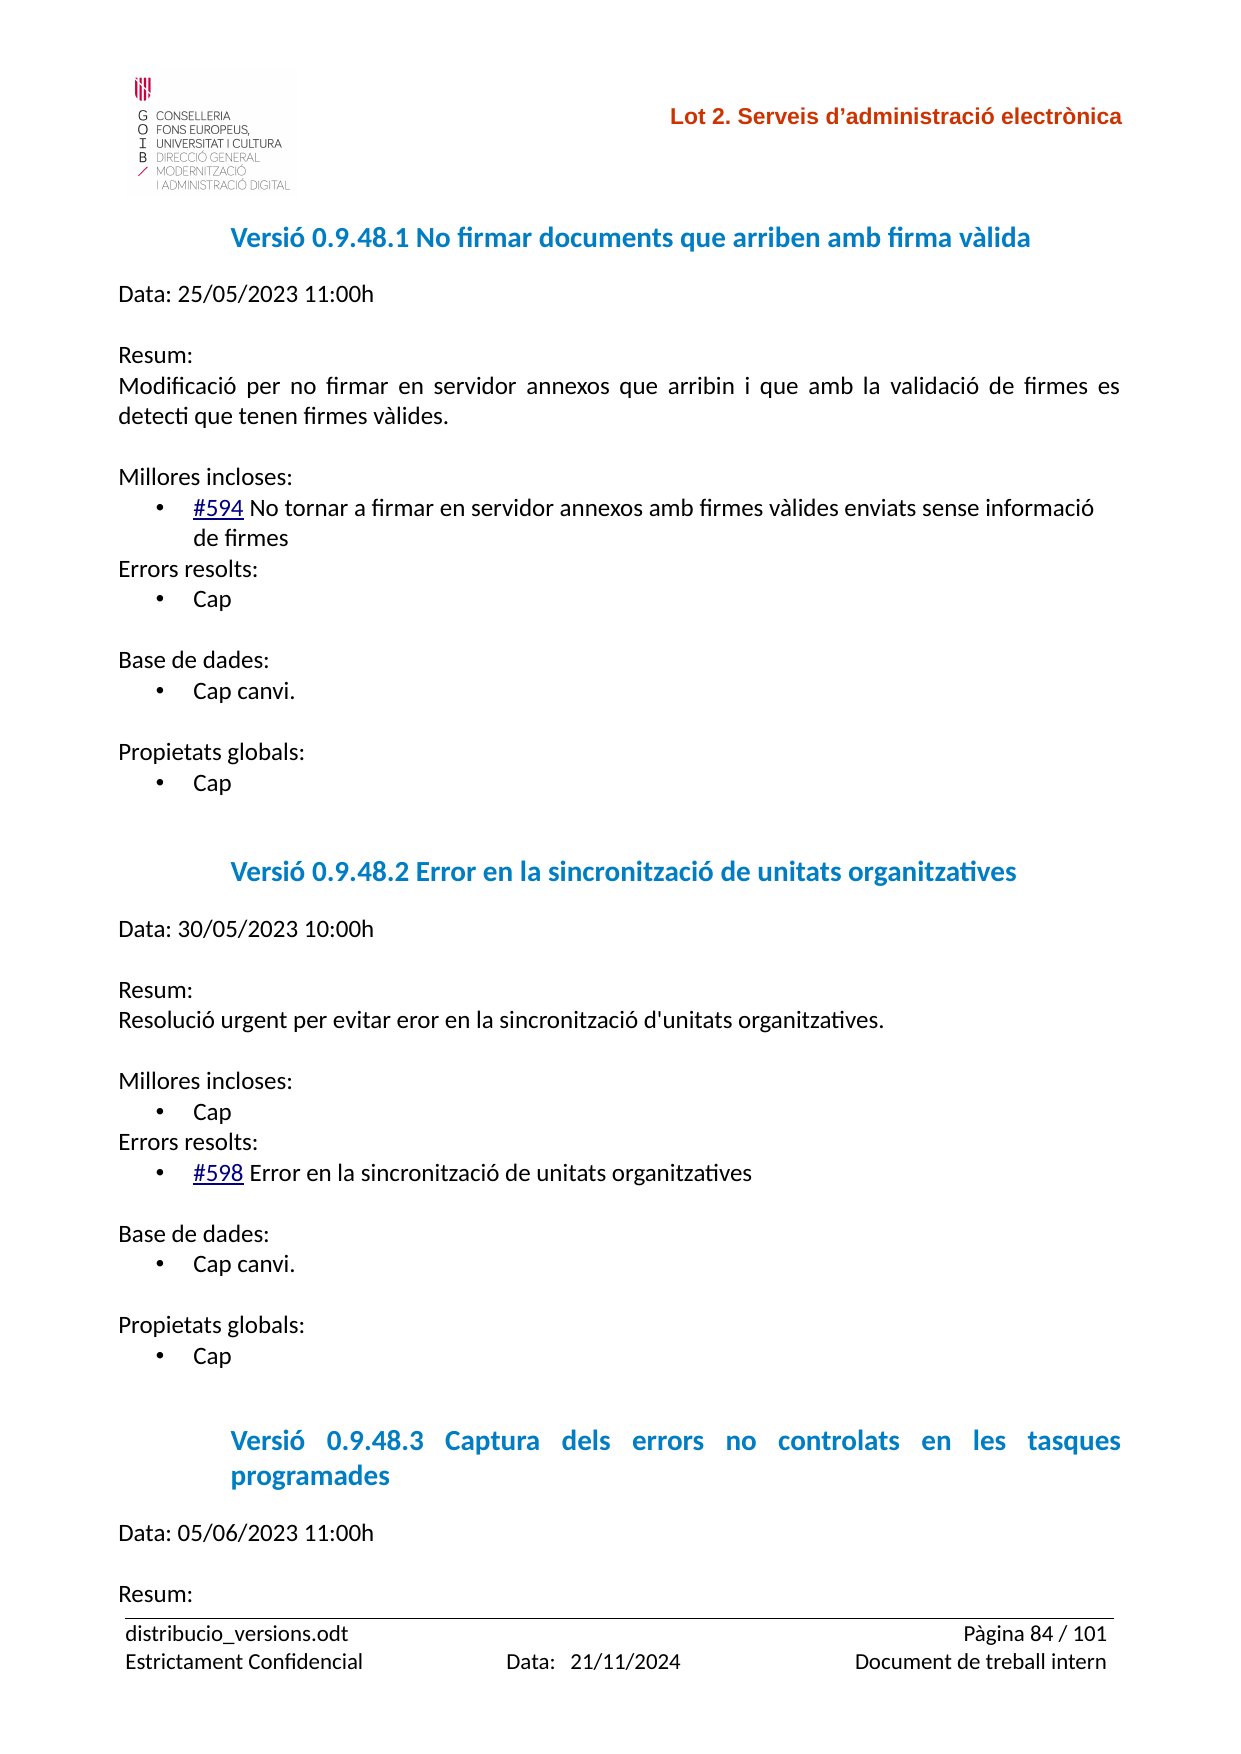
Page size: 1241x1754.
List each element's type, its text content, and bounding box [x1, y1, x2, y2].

list Cap [156, 1340, 1122, 1371]
subtitle Versió 0.9.48.1 No firmar documents que arriben amb firma vàlida [153, 219, 1122, 255]
list #598 Error en la sincronització de unitats organitzatives [156, 1157, 1122, 1187]
text Data: 05/06/2023 11:00h [118, 1517, 1122, 1547]
text Propietats globals: [118, 1309, 1122, 1340]
text Millores incloses: [118, 462, 1122, 492]
text Errors resolts: [118, 1126, 1122, 1157]
text Millores incloses: [118, 1065, 1122, 1096]
text Propietats globals: [118, 736, 1122, 767]
text Resum: [118, 1578, 1122, 1608]
list Cap canvi. [156, 1248, 1122, 1279]
list Cap canvi. [156, 675, 1122, 706]
text Modificació per no firmar en servidor annexos que arribin i que amb la validació de firmes es detecti que tenen firmes vàlides. [118, 370, 1122, 431]
picture [126, 70, 299, 197]
list Cap [156, 584, 1122, 614]
list Cap [156, 767, 1122, 797]
subtitle Versió 0.9.48.2 Error en la sincronització de unitats organitzatives [153, 853, 1122, 889]
text Resolució urgent per evitar eror en la sincronització d'unitats organitzatives. [118, 1004, 1122, 1035]
text Data: 30/05/2023 10:00h [118, 913, 1122, 943]
text Resum: [118, 974, 1122, 1004]
text Base de dades: [118, 1218, 1122, 1248]
list Cap [156, 1096, 1122, 1126]
text Base de dades: [118, 645, 1122, 675]
text Resum: [118, 339, 1122, 370]
text Data: 25/05/2023 11:00h [118, 278, 1122, 309]
subtitle Versió 0.9.48.3 Captura dels errors no controlats en les tasques programades [153, 1422, 1122, 1493]
text Errors resolts: [118, 553, 1122, 584]
list #594 No tornar a firmar en servidor annexos amb firmes vàlides enviats sense informació de firmes [156, 492, 1122, 553]
